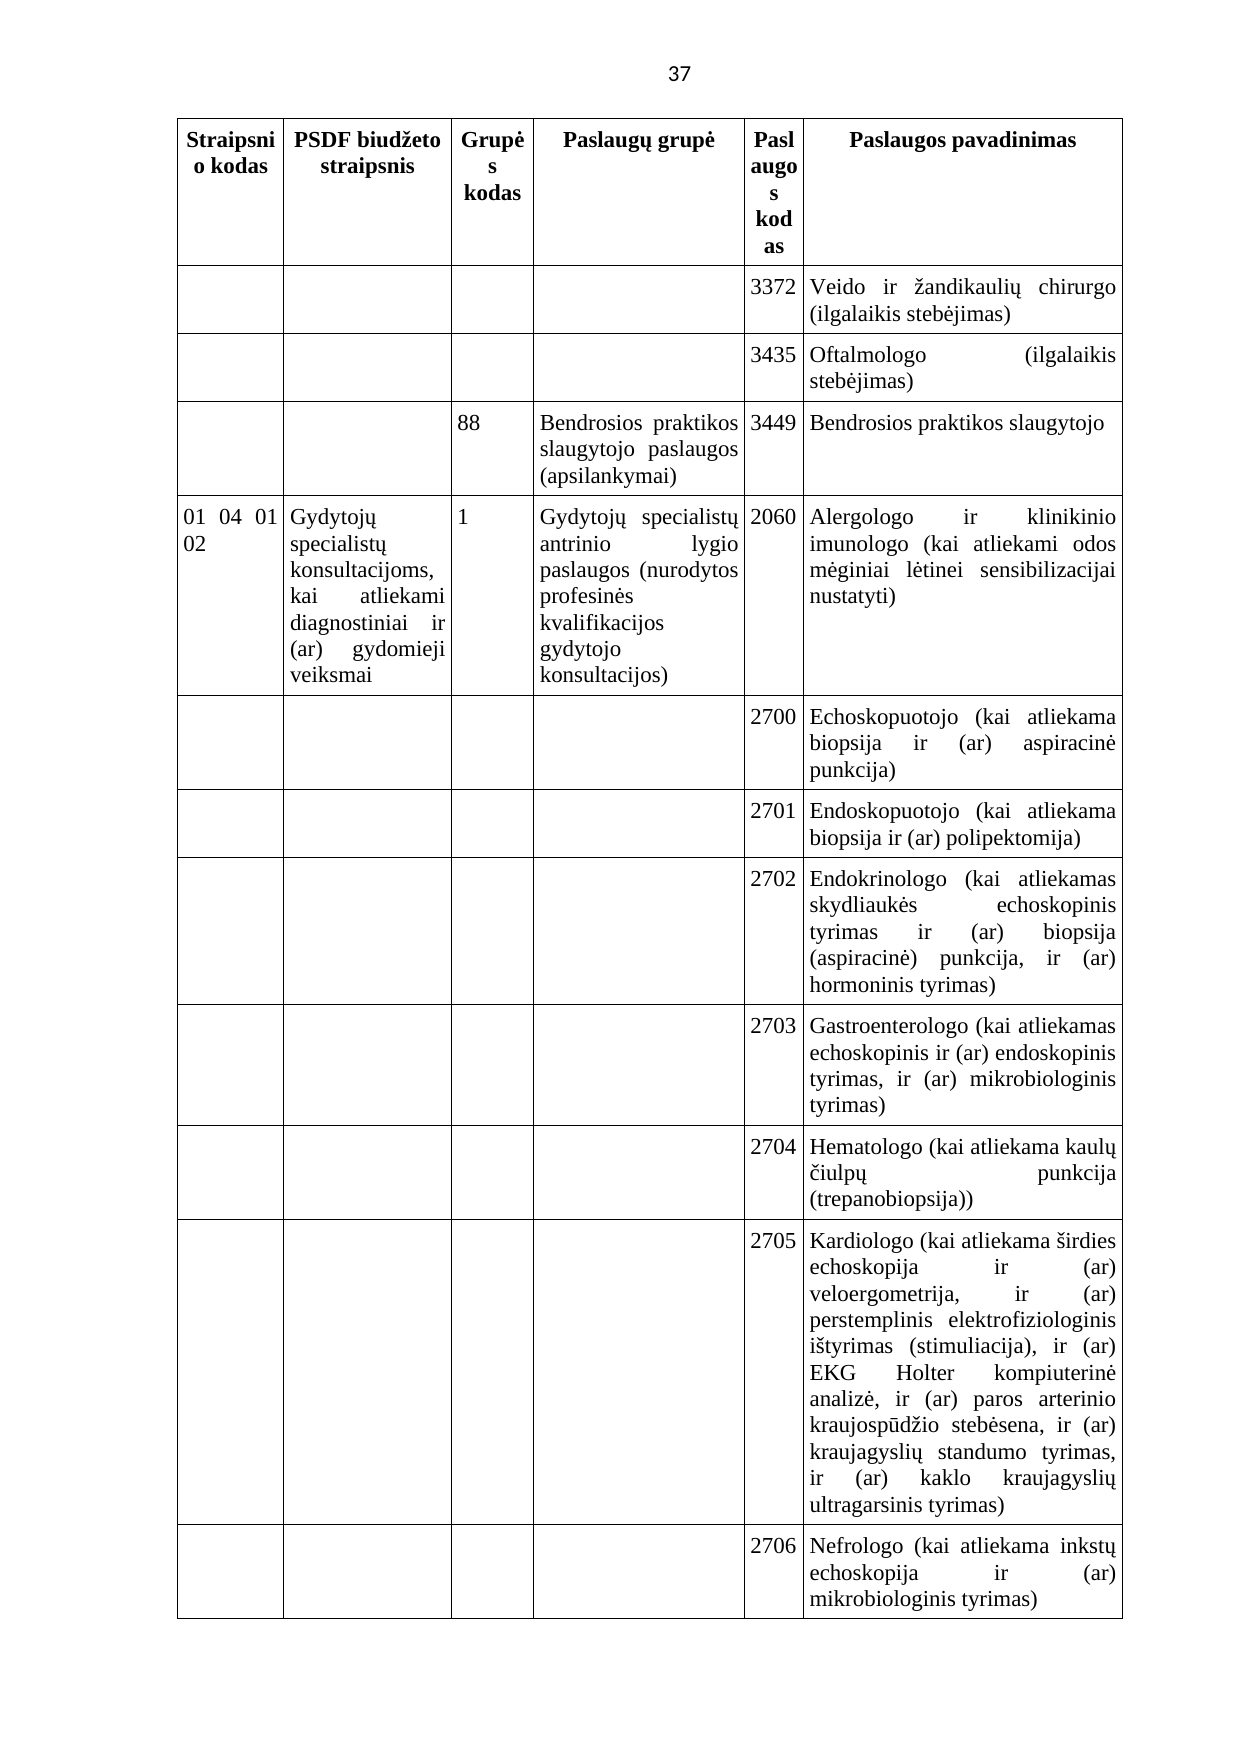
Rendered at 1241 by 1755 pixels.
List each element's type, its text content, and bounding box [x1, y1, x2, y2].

table_cell [452, 334, 533, 401]
table_cell [178, 696, 283, 789]
table_cell [452, 1525, 533, 1618]
table_cell 88 [452, 402, 533, 495]
table_cell [284, 858, 451, 1004]
table_header Paslaugos pavadinimas [804, 119, 1122, 265]
table_cell [284, 402, 451, 495]
table_cell [284, 1005, 451, 1125]
table_cell 2701 [745, 790, 803, 857]
table_cell [284, 334, 451, 401]
table_cell [452, 1005, 533, 1125]
table_cell [534, 696, 744, 789]
table_cell [534, 790, 744, 857]
table_cell 2703 [745, 1005, 803, 1125]
table_header Grupės kodas [452, 119, 533, 265]
table_cell 01 04 01 02 [178, 496, 283, 695]
table_cell [178, 1220, 283, 1524]
table_cell [178, 402, 283, 495]
table_header Paslaugos kodas [745, 119, 803, 265]
table_cell 3372 [745, 266, 803, 333]
table_cell [284, 1525, 451, 1618]
table_cell [178, 334, 283, 401]
table_cell Oftalmologo (ilgalaikis stebėjimas) [804, 334, 1122, 401]
table_cell Gydytojų specialistų konsultacijoms, kai atliekami diagnostiniai ir (ar) gydomieji veiksmai [284, 496, 451, 695]
table_cell Gydytojų specialistų antrinio lygio paslaugos (nurodytos profesinės kvalifikacijos gydytojo konsultacijos) [534, 496, 744, 695]
table_cell 2700 [745, 696, 803, 789]
table_cell [178, 1005, 283, 1125]
table_cell [452, 1126, 533, 1219]
table_cell [284, 1126, 451, 1219]
table_cell Endokrinologo (kai atliekamas skydliaukės echoskopinis tyrimas ir (ar) biopsija (aspiracinė) punkcija, ir (ar) hormoninis tyrimas) [804, 858, 1122, 1004]
table_cell Nefrologo (kai atliekama inkstų echoskopija ir (ar) mikrobiologinis tyrimas) [804, 1525, 1122, 1618]
table_cell [284, 790, 451, 857]
table_cell 2704 [745, 1126, 803, 1219]
table_cell [284, 1220, 451, 1524]
table_cell Hematologo (kai atliekama kaulų čiulpų punkcija (trepanobiopsija)) [804, 1126, 1122, 1219]
table_cell [534, 334, 744, 401]
table_cell [534, 266, 744, 333]
table_cell Veido ir žandikaulių chirurgo (ilgalaikis stebėjimas) [804, 266, 1122, 333]
table_cell [284, 696, 451, 789]
table_cell Bendrosios praktikos slaugytojo [804, 402, 1122, 495]
table_cell [178, 1126, 283, 1219]
table_cell [534, 1126, 744, 1219]
table_cell [178, 266, 283, 333]
table_cell [452, 1220, 533, 1524]
table_cell [534, 1525, 744, 1618]
table_header Straipsnio kodas [178, 119, 283, 265]
table_cell 1 [452, 496, 533, 695]
table_cell [534, 1005, 744, 1125]
table_cell Echoskopuotojo (kai atliekama biopsija ir (ar) aspiracinė punkcija) [804, 696, 1122, 789]
table_cell [452, 696, 533, 789]
table_cell Gastroenterologo (kai atliekamas echoskopinis ir (ar) endoskopinis tyrimas, ir (ar) mikrobiologinis tyrimas) [804, 1005, 1122, 1125]
table_header Paslaugų grupė [534, 119, 744, 265]
table_cell 2702 [745, 858, 803, 1004]
table_cell [452, 266, 533, 333]
table_cell [178, 1525, 283, 1618]
table_cell 3449 [745, 402, 803, 495]
table_cell [178, 858, 283, 1004]
table_cell Endoskopuotojo (kai atliekama biopsija ir (ar) polipektomija) [804, 790, 1122, 857]
table_header PSDF biudžeto straipsnis [284, 119, 451, 265]
table_cell [452, 790, 533, 857]
table_cell 3435 [745, 334, 803, 401]
table_cell [178, 790, 283, 857]
table_cell 2060 [745, 496, 803, 695]
table_cell [284, 266, 451, 333]
table_cell 2705 [745, 1220, 803, 1524]
table_cell Bendrosios praktikos slaugytojo paslaugos (apsilankymai) [534, 402, 744, 495]
table_cell [452, 858, 533, 1004]
table_cell Kardiologo (kai atliekama širdies echoskopija ir (ar) veloergometrija, ir (ar) perstemplinis elektrofiziologinis ištyrimas (stimuliacija), ir (ar) EKG Holter kompiuterinė analizė, ir (ar) paros arterinio kraujospūdžio stebėsena, ir (ar) kraujagyslių standumo tyrimas, ir (ar) kaklo kraujagyslių ultragarsinis tyrimas) [804, 1220, 1122, 1524]
table_cell [534, 858, 744, 1004]
table_cell 2706 [745, 1525, 803, 1618]
table_cell Alergologo ir klinikinio imunologo (kai atliekami odos mėginiai lėtinei sensibilizacijai nustatyti) [804, 496, 1122, 695]
table_cell [534, 1220, 744, 1524]
